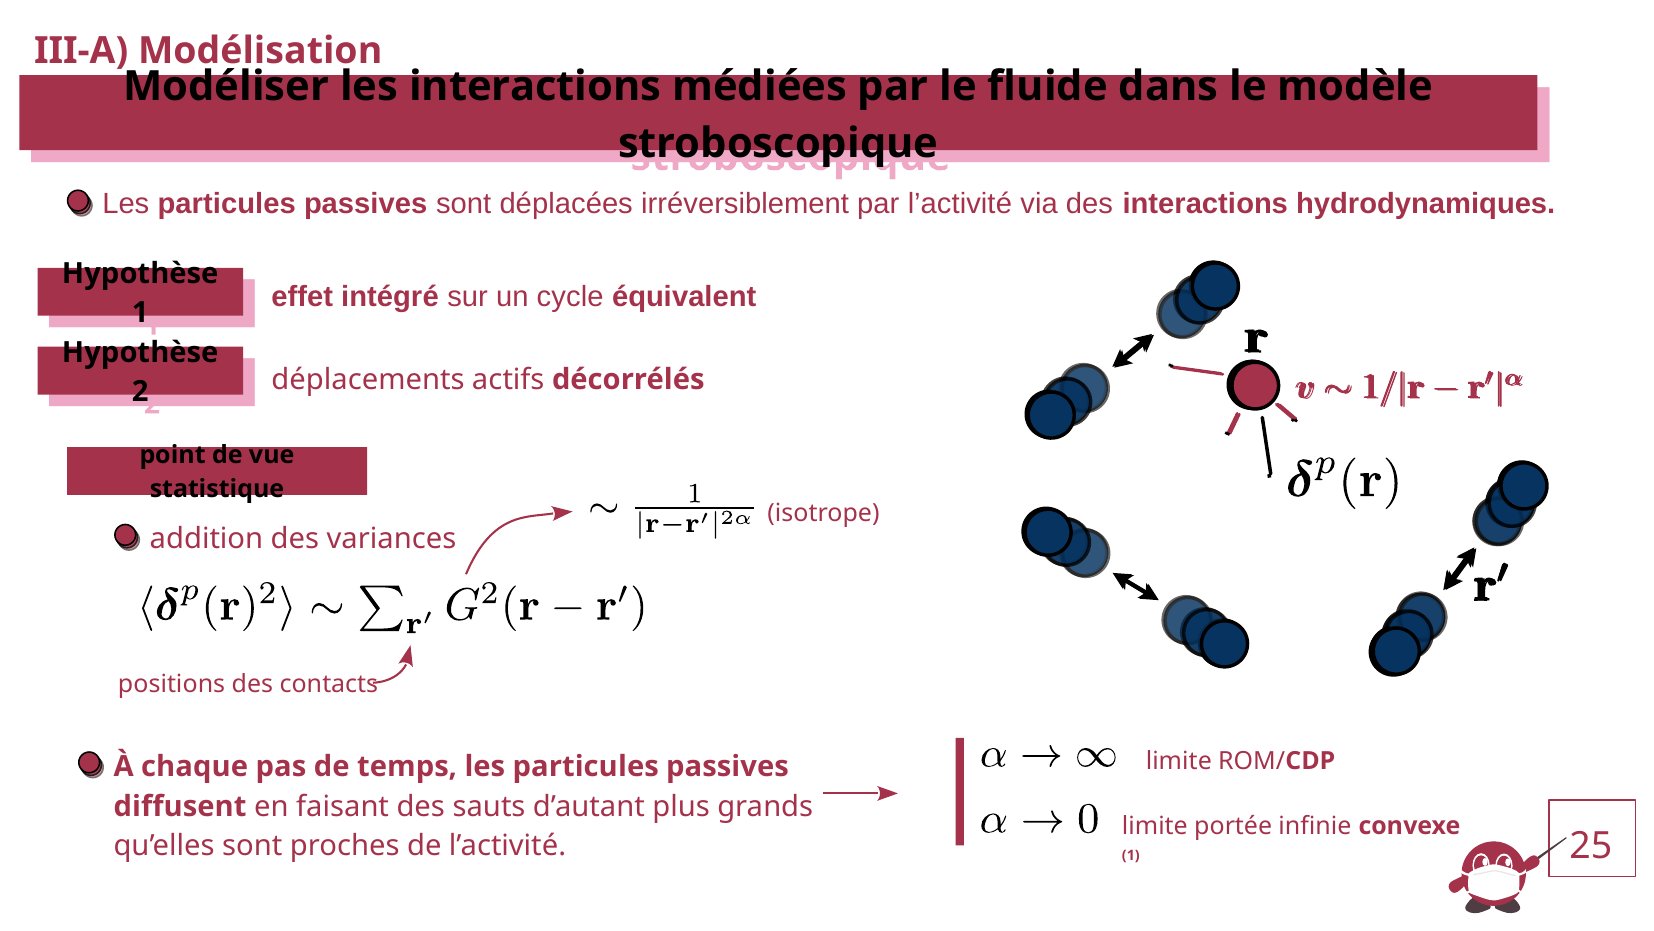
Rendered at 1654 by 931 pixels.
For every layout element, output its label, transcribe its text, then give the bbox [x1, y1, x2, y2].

picture [981, 745, 1116, 767]
text_box [1492, 811, 1654, 887]
text_box déplacements actifs décorrélés [256, 351, 826, 401]
text_box Hypothèse 1 [37, 267, 244, 316]
text_box point de vue statistique [67, 447, 368, 495]
text_box limite ROM/CDP [1131, 735, 1357, 783]
text_box effet intégré sur un cycle équivalent [256, 272, 826, 320]
text_box [955, 737, 964, 846]
picture [590, 483, 755, 539]
text_box (isotrope) [752, 486, 1021, 535]
text_box Modéliser les interactions médiées par le fluide dans le modèle stroboscopique [19, 75, 1538, 151]
text_box III-A) Modélisation [19, 16, 1238, 76]
picture [1448, 799, 1637, 914]
text_box Hypothèse 2 [37, 346, 244, 395]
text_box addition des variances [99, 510, 480, 560]
text_box positions des contacts [103, 658, 397, 706]
picture [1021, 260, 1549, 677]
text_box Les particules passives sont déplacées irréversiblement par l’activité via des interactions hydrodynamiques. [52, 179, 1595, 227]
text_box limite portée infinie convexe (1) [1107, 799, 1487, 874]
text_box À chaque pas de temps, les particules passives diffusent en faisant des sauts d’autant plus grands qu’elles sont proches de l’activité. [63, 737, 855, 856]
picture [981, 803, 1098, 834]
picture [142, 582, 644, 634]
